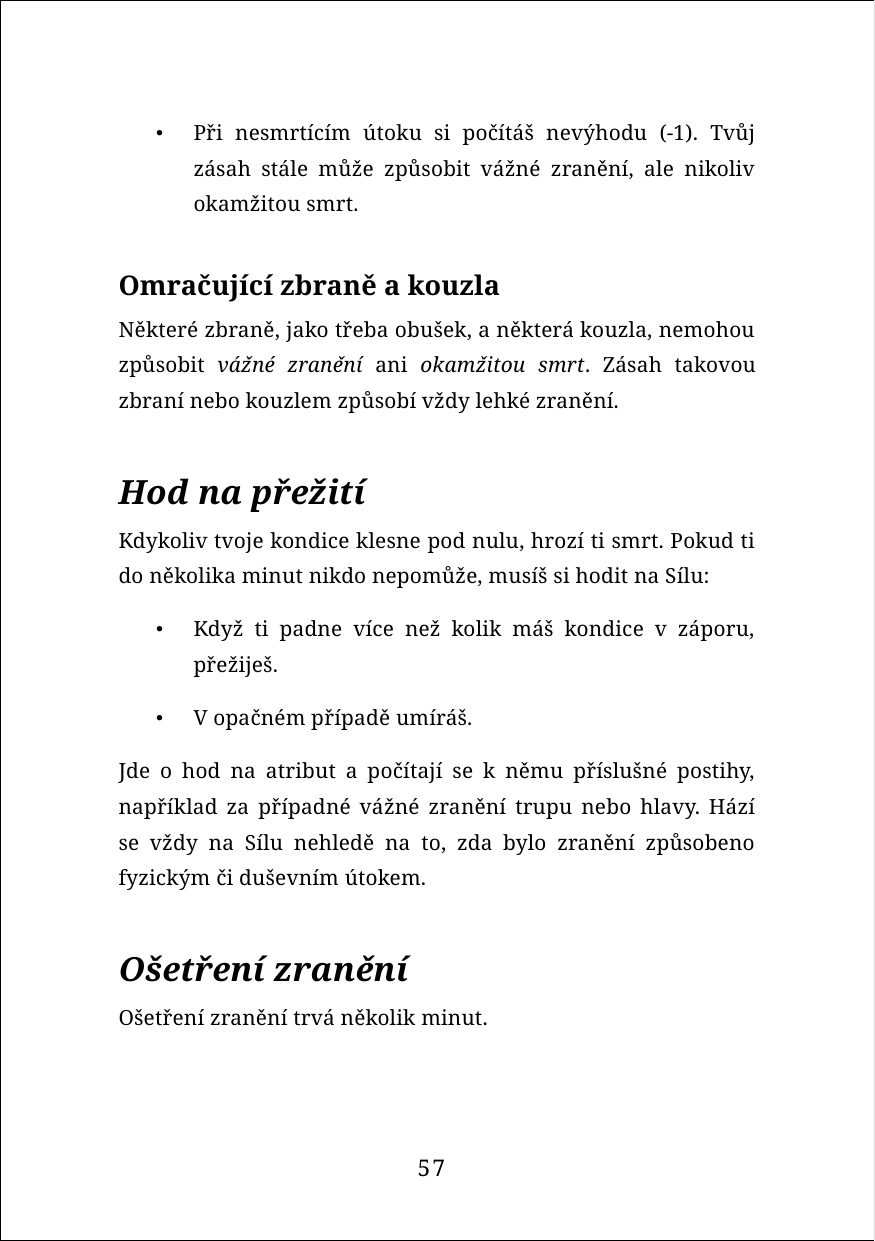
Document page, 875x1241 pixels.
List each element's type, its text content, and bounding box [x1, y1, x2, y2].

subtitle Hod na přežití [118, 469, 756, 514]
text Jde o hod na atribut a počítají se k němu příslušné postihy, například za případné vážné zranění trupu nebo hlavy. Hází se vždy na Sílu nehledě na to, zda bylo zranění způsobeno fyzickým či duševním útokem. [118, 757, 756, 892]
list Když ti padne více než kolik máš kondice v záporu, přežiješ. [156, 614, 756, 678]
text Některé zbraně, jako třeba obušek, a některá kouzla, nemohou způsobit vážné zranění ani okamžitou smrt. Zásah takovou zbraní nebo kouzlem způsobí vždy lehké zranění. [118, 315, 756, 414]
list Při nesmrtícím útoku si počítáš nevýhodu (-1). Tvůj zásah stále může způsobit vážné zranění, ale nikoliv okamžitou smrt. [156, 118, 756, 218]
text Ošetření zranění trvá několik minut. [118, 1003, 756, 1032]
subtitle Ošetření zranění [118, 946, 756, 991]
list V opačném případě umíráš. [156, 703, 756, 732]
subtitle Omračující zbraně a kouzla [118, 266, 756, 303]
text Kdykoliv tvoje kondice klesne pod nulu, hrozí ti smrt. Pokud ti do několika minut nikdo nepomůže, musíš si hodit na Sílu: [118, 526, 756, 590]
